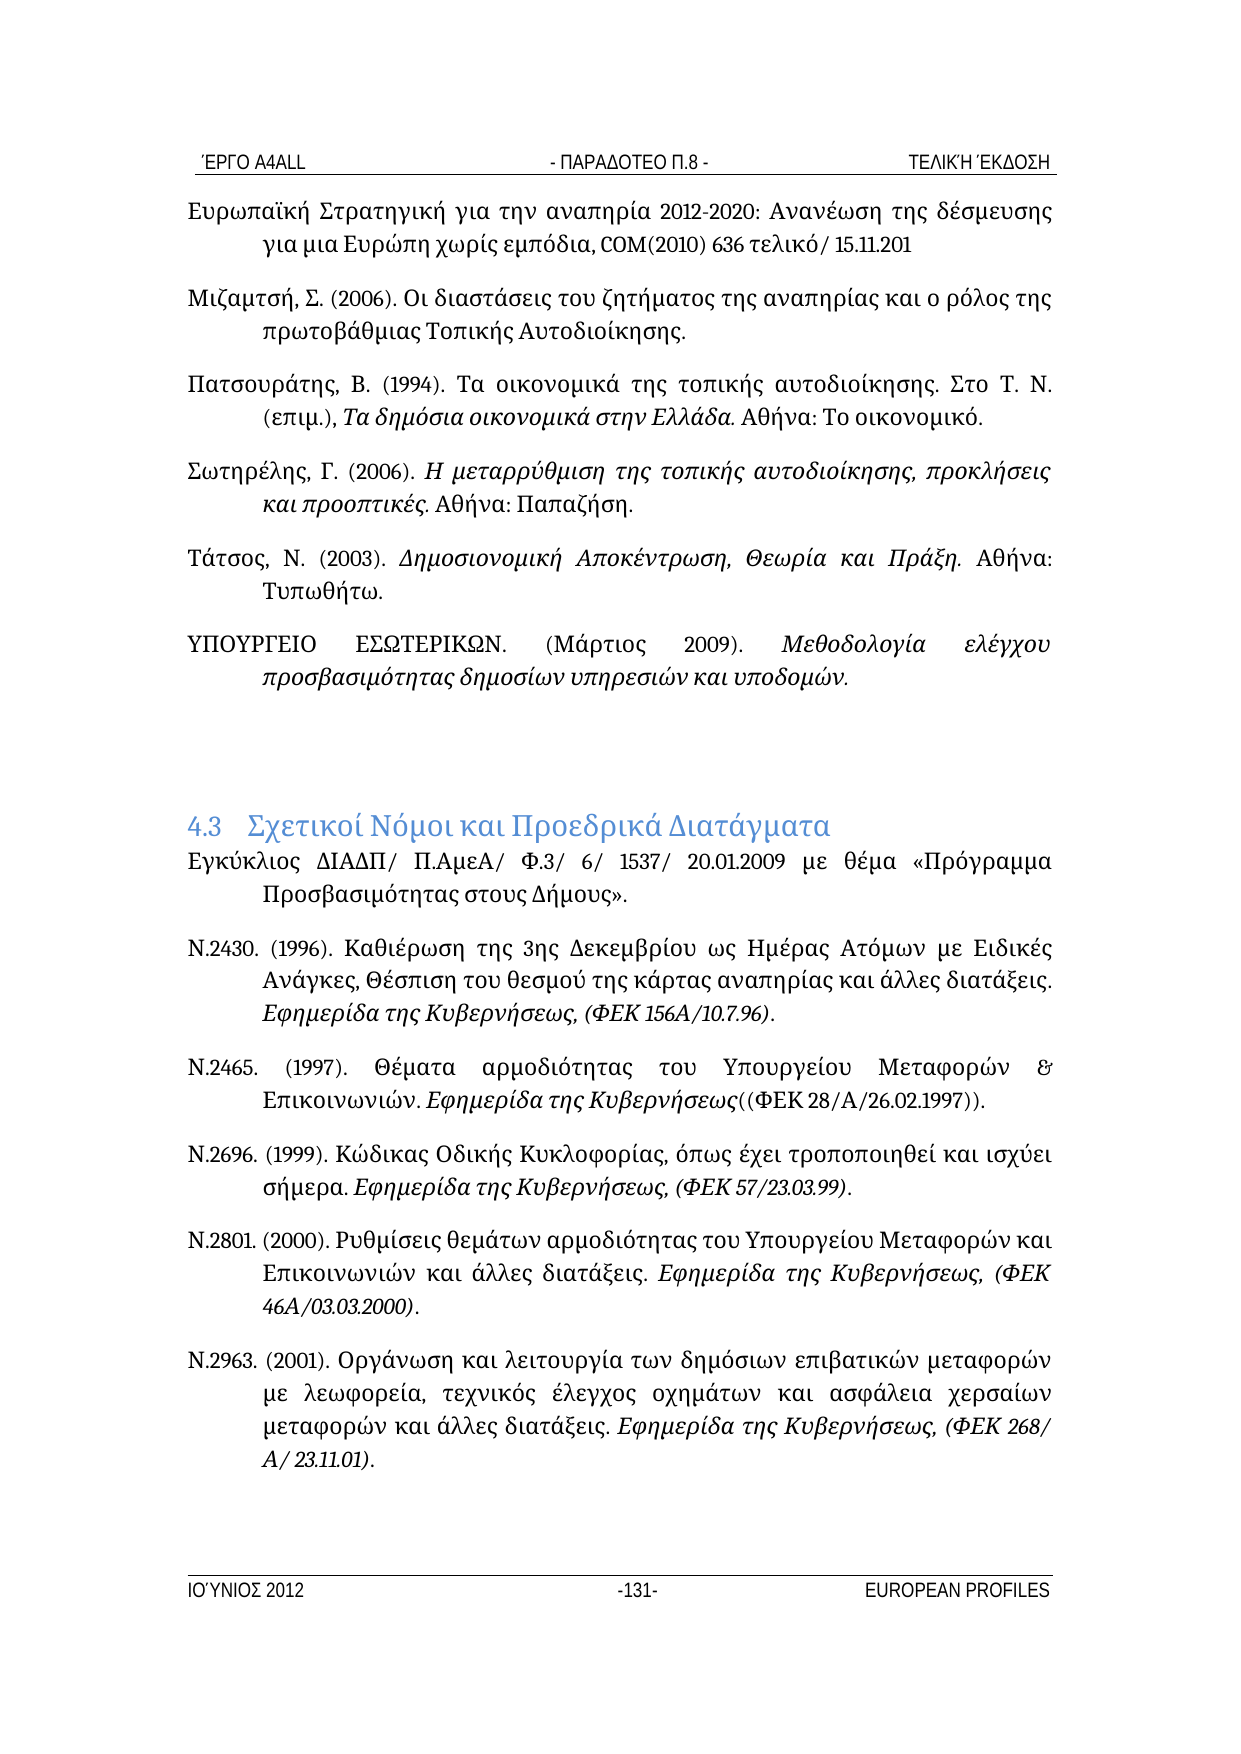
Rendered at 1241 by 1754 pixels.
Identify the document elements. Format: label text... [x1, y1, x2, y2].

text ΥΠΟΥΡΓΕΙΟ ΕΣΩΤΕΡΙΚΩΝ. (Μάρτιος 2009). Μεθοδολογία ελέγχου προσβασιμότητας δημοσίων υπηρεσιών και υποδομών. [187, 632, 1053, 692]
text Ν.2696. (1999). Κώδικας Οδικής Κυκλοφορίας, όπως έχει τροποποιηθεί και ισχύει σήμερα. Εφημερίδα της Κυβερνήσεως, (ΦΕΚ 57/23.03.99). [187, 1142, 1053, 1201]
text Ευρωπαϊκή Στρατηγική για την αναπηρία 2012-2020: Ανανέωση της δέσμευσης για μια Ευρώπη χωρίς εμπόδια, COM(2010) 636 τελικό/ 15.11.201 [187, 199, 1053, 258]
subtitle Σχετικοί Νόμοι και Προεδρικά Διατάγματα [187, 810, 1053, 844]
text Σωτηρέλης, Γ. (2006). Η μεταρρύθμιση της τοπικής αυτοδιοίκησης, προκλήσεις και προοπτικές. Αθήνα: Παπαζήση. [187, 459, 1053, 518]
text Τάτσος, Ν. (2003). Δημοσιονομική Αποκέντρωση, Θεωρία και Πράξη. Αθήνα: Τυπωθήτω. [187, 546, 1053, 605]
text Μιζαμτσή, Σ. (2006). Οι διαστάσεις του ζητήματος της αναπηρίας και ο ρόλος της πρωτοβάθμιας Τοπικής Αυτοδιοίκησης. [187, 286, 1053, 345]
text Πατσουράτης, Β. (1994). Τα οικονομικά της τοπικής αυτοδιοίκησης. Στο Τ. Ν. (επιμ.), Τα δημόσια οικονομικά στην Ελλάδα. Αθήνα: Το οικονομικό. [187, 372, 1053, 432]
text Ν.2465. (1997). Θέματα αρμοδιότητας του Υπουργείου Μεταφορών & Επικοινωνιών. Εφημερίδα της Κυβερνήσεως((ΦΕΚ 28/Α/26.02.1997)). [187, 1055, 1053, 1114]
text Ν.2801. (2000). Ρυθμίσεις θεμάτων αρμοδιότητας του Υπουργείου Μεταφορών και Επικοινωνιών και άλλες διατάξεις. Εφημερίδα της Κυβερνήσεως, (ΦΕΚ 46Α/03.03.2000). [187, 1228, 1053, 1321]
text Εγκύκλιος ΔΙΑΔΠ/ Π.ΑμεΑ/ Φ.3/ 6/ 1537/ 20.01.2009 με θέμα «Πρόγραμμα Προσβασιμότητας στους Δήμους». [187, 849, 1053, 908]
text Ν.2430. (1996). Καθιέρωση της 3ης Δεκεμβρίου ως Ημέρας Ατόμων με Ειδικές Ανάγκες, Θέσπιση του θεσμού της κάρτας αναπηρίας και άλλες διατάξεις. Εφημερίδα της Κυβερνήσεως, (ΦΕΚ 156Α/10.7.96). [187, 935, 1053, 1028]
text Ν.2963. (2001). Οργάνωση και λειτουργία των δημόσιων επιβατικών μεταφορών με λεωφορεία, τεχνικός έλεγχος οχημάτων και ασφάλεια χερσαίων μεταφορών και άλλες διατάξεις. Εφημερίδα της Κυβερνήσεως, (ΦΕΚ 268/ Α/ 23.11.01). [187, 1348, 1053, 1473]
